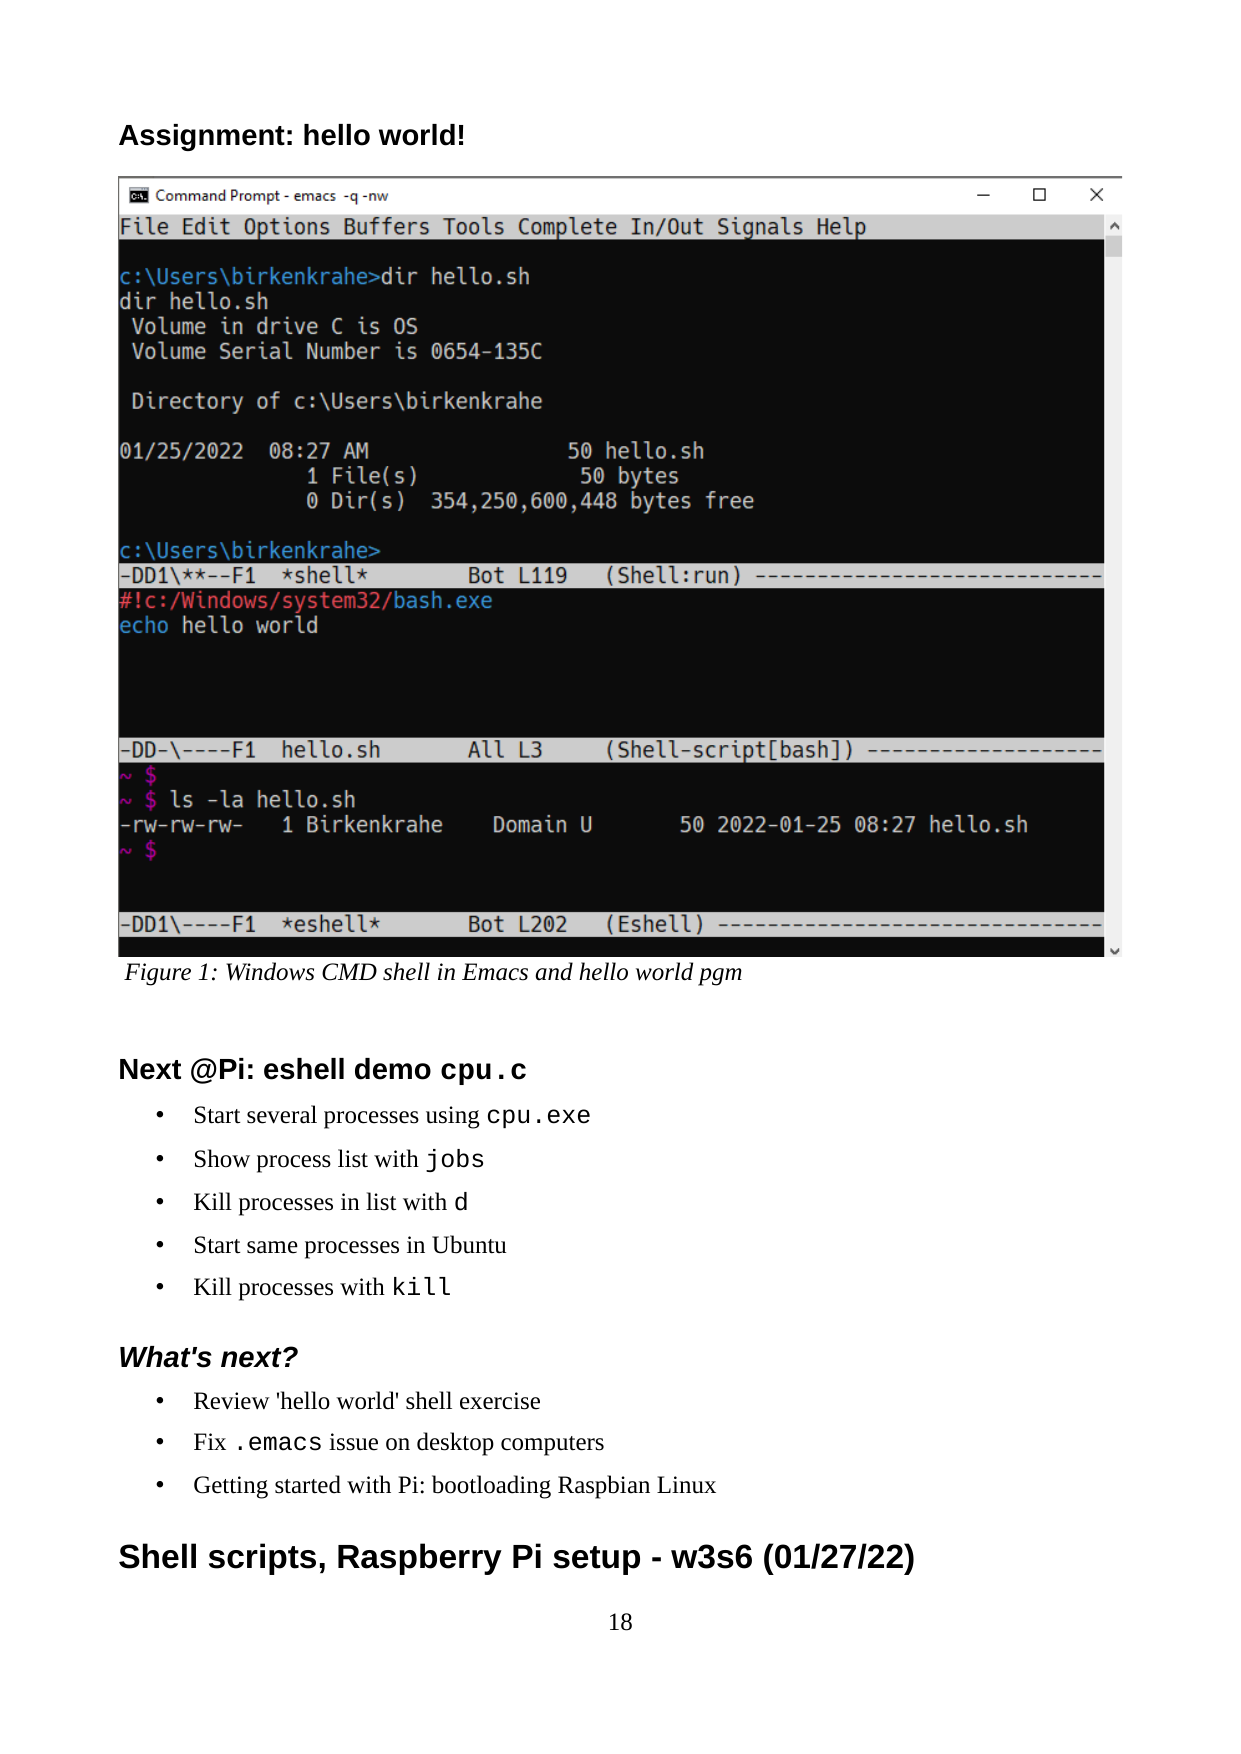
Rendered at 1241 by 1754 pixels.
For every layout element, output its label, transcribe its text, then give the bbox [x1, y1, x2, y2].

subtitle Shell scripts, Raspberry Pi setup - w3s6 (01/27/22) [118, 1537, 1122, 1576]
list Start several processes using cpu.exe [156, 1100, 1122, 1131]
subtitle What's next? [118, 1340, 1122, 1373]
subtitle Next @Pi: eshell demo cpu.c [118, 1052, 1122, 1088]
list Show process list with jobs [156, 1144, 1122, 1174]
list Review 'hello world' shell exercise [156, 1386, 1122, 1415]
list Kill processes with kill [156, 1272, 1122, 1302]
list Kill processes in list with d [156, 1187, 1122, 1218]
list Getting started with Pi: bootloading Raspbian Linux [156, 1471, 1122, 1499]
list Fix .emacs issue on desktop computers [156, 1427, 1122, 1458]
list Start same processes in Ubuntu [156, 1230, 1122, 1259]
subtitle Assignment: hello world! [118, 118, 1122, 152]
text Figure 5: Windows CMD shell in Emacs and hello world pgm [118, 957, 1122, 986]
